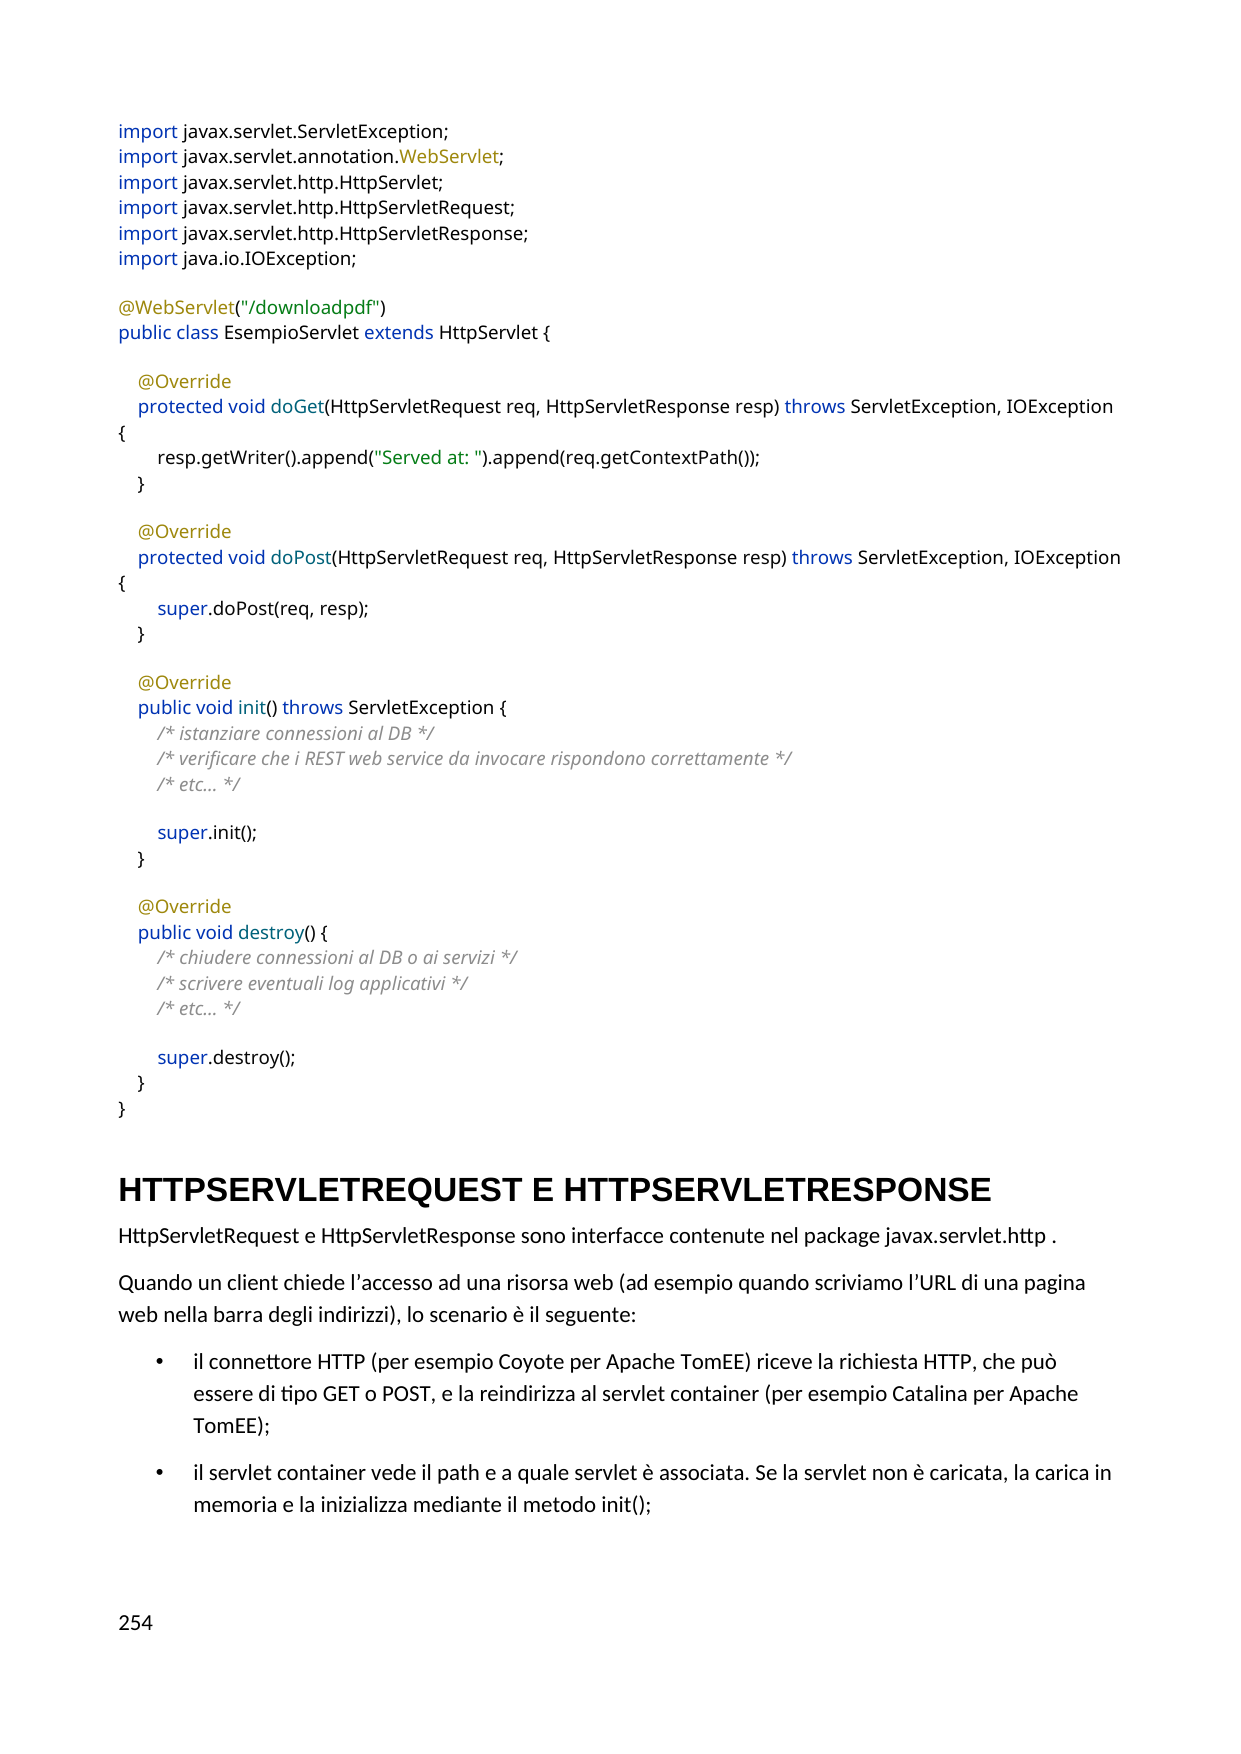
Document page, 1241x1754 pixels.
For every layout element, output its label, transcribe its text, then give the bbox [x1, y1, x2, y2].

list il servlet container vede il path e a quale servlet è associata. Se la servlet non è caricata, la carica in memoria e la inizializza mediante il metodo init(); [156, 1458, 1122, 1518]
text import javax.servlet.ServletException; import javax.servlet.annotation.WebServlet; import javax.servlet.http.HttpServlet; import javax.servlet.http.HttpServletRequest; import javax.servlet.http.HttpServletResponse; import java.io.IOException; @WebServlet("/downloadpdf") public class EsempioServlet extends HttpServlet { @Override protected void doGet(HttpServletRequest req, HttpServletResponse resp) throws ServletException, IOException { resp.getWriter().append("Served at: ").append(req.getContextPath()); } @Override protected void doPost(HttpServletRequest req, HttpServletResponse resp) throws ServletException, IOException { super.doPost(req, resp); } @Override public void init() throws ServletException { /* istanziare connessioni al DB */ /* verificare che i REST web service da invocare rispondono correttamente */ /* etc... */ super.init(); } @Override public void destroy() { /* chiudere connessioni al DB o ai servizi */ /* scrivere eventuali log applicativi */ /* etc... */ super.destroy(); } } [118, 118, 1122, 1121]
list il connettore HTTP (per esempio Coyote per Apache TomEE) riceve la richiesta HTTP, che può essere di tipo GET o POST, e la reindirizza al servlet container (per esempio Catalina per Apache TomEE); [156, 1347, 1122, 1439]
text HttpServletRequest e HttpServletResponse sono interfacce contenute nel package javax.servlet.http . [118, 1221, 1122, 1249]
subtitle HTTPSERVLETREQUEST E HTTPSERVLETRESPONSE [118, 1170, 1122, 1209]
text Quando un client chiede l’accesso ad una risorsa web (ad esempio quando scriviamo l’URL di una pagina web nella barra degli indirizzi), lo scenario è il seguente: [118, 1268, 1122, 1328]
